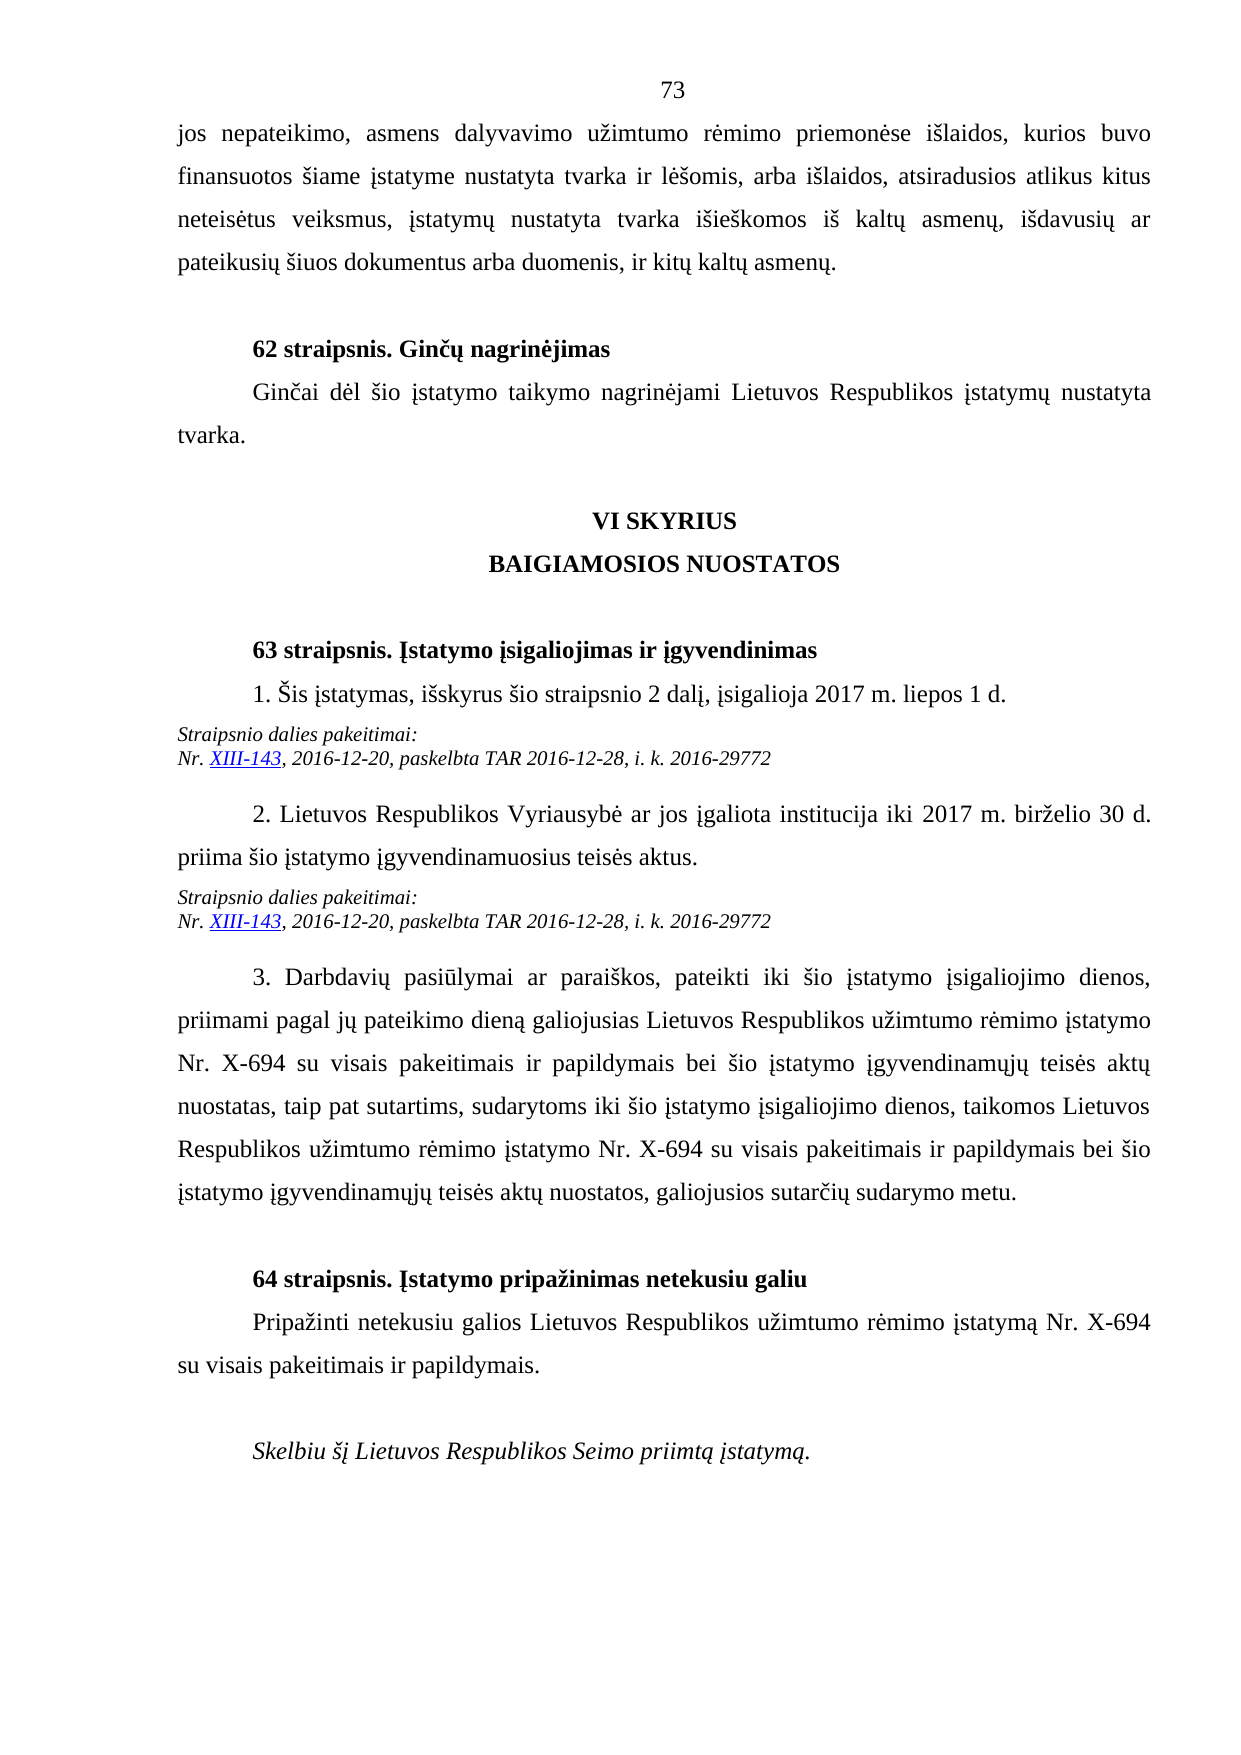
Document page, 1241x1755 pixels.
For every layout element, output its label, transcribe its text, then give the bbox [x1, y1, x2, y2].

text Pripažinti netekusiu galios Lietuvos Respublikos užimtumo rėmimo įstatymą Nr. X-694 su visais pakeitimais ir papildymais. [177, 1307, 1152, 1379]
text 1. Šis įstatymas, išskyrus šio straipsnio 2 dalį, įsigalioja 2017 m. liepos 1 d. [177, 679, 1152, 707]
text Ginčai dėl šio įstatymo taikymo nagrinėjami Lietuvos Respublikos įstatymų nustatyta tvarka. [177, 377, 1152, 449]
text 64 straipsnis. Įstatymo pripažinimas netekusiu galiu [177, 1264, 1152, 1292]
text jos nepateikimo, asmens dalyvavimo užimtumo rėmimo priemonėse išlaidos, kurios buvo finansuotos šiame įstatyme nustatyta tvarka ir lėšomis, arba išlaidos, atsiradusios atlikus kitus neteisėtus veiksmus, įstatymų nustatyta tvarka išieškomos iš kaltų asmenų, išdavusių ar pateikusių šiuos dokumentus arba duomenis, ir kitų kaltų asmenų. [177, 118, 1152, 276]
text VI SKYRIUS [177, 506, 1152, 535]
text 62 straipsnis. Ginčų nagrinėjimas [177, 334, 1152, 362]
text 63 straipsnis. Įstatymo įsigaliojimas ir įgyvendinimas [177, 636, 1152, 664]
text Nr. XIII-143, 2016-12-20, paskelbta TAR 2016-12-28, i. k. 2016-29772 [177, 909, 1152, 933]
text BAIGIAMOSIOS NUOSTATOS [177, 549, 1152, 578]
text 3. Darbdavių pasiūlymai ar paraiškos, pateikti iki šio įstatymo įsigaliojimo dienos, priimami pagal jų pateikimo dieną galiojusias Lietuvos Respublikos užimtumo rėmimo įstatymo Nr. X-694 su visais pakeitimais ir papildymais bei šio įstatymo įgyvendinamųjų teisės aktų nuostatas, taip pat sutartims, sudarytoms iki šio įstatymo įsigaliojimo dienos, taikomos Lietuvos Respublikos užimtumo rėmimo įstatymo Nr. X-694 su visais pakeitimais ir papildymais bei šio įstatymo įgyvendinamųjų teisės aktų nuostatos, galiojusios sutarčių sudarymo metu. [177, 962, 1152, 1206]
text Straipsnio dalies pakeitimai: [177, 722, 1152, 746]
text Skelbiu šį Lietuvos Respublikos Seimo priimtą įstatymą. [177, 1436, 1152, 1465]
text 2. Lietuvos Respublikos Vyriausybė ar jos įgaliota institucija iki 2017 m. birželio 30 d. priima šio įstatymo įgyvendinamuosius teisės aktus. [177, 799, 1152, 871]
text Straipsnio dalies pakeitimai: [177, 885, 1152, 909]
text Nr. XIII-143, 2016-12-20, paskelbta TAR 2016-12-28, i. k. 2016-29772 [177, 746, 1152, 770]
